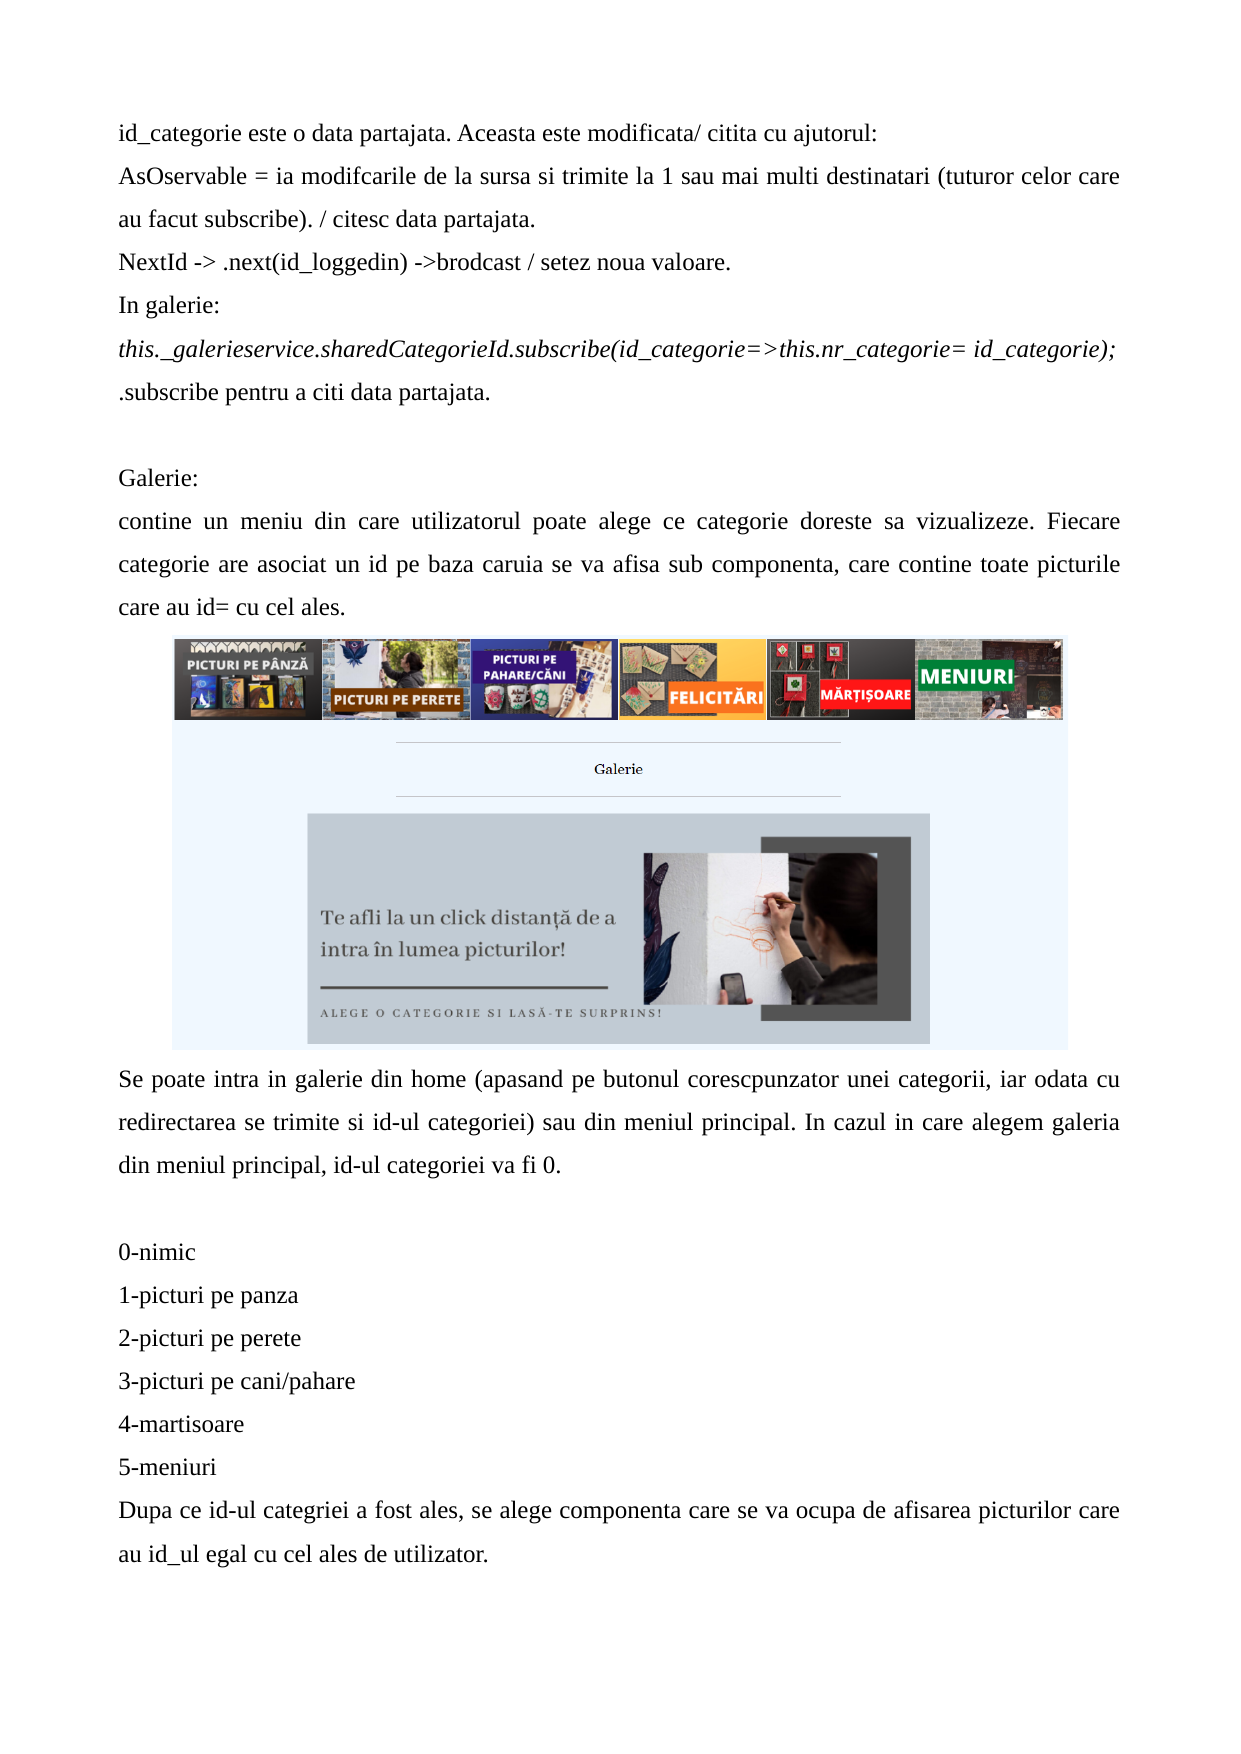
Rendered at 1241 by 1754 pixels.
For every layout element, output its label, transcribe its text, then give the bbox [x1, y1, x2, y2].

text AsOservable = ia modifcarile de la sursa si trimite la 1 sau mai multi destinatari (tuturor celor care au facut subscribe). / citesc data partajata. [118, 161, 1122, 233]
text .subscribe pentru a citi data partajata. [118, 377, 1122, 406]
text 5-meniuri [118, 1452, 1122, 1481]
text In galerie: [118, 291, 1122, 319]
text NextId -> .next(id_loggedin) ->brodcast / setez noua valoare. [118, 247, 1122, 276]
text Galerie: [118, 463, 1122, 492]
text this._galerieservice.sharedCategorieId.subscribe(id_categorie=>this.nr_categorie= id_categorie); [118, 334, 1122, 362]
text Se poate intra in galerie din home (apasand pe butonul corescpunzator unei categorii, iar odata cu redirectarea se trimite si id-ul categoriei) sau din meniul principal. In cazul in care alegem galeria din meniul principal, id-ul categoriei va fi 0. [118, 1050, 1122, 1179]
picture [172, 635, 1069, 1050]
text 1-picturi pe panza [118, 1280, 1122, 1309]
text 2-picturi pe perete [118, 1323, 1122, 1352]
text contine un meniu din care utilizatorul poate alege ce categorie doreste sa vizualizeze. Fiecare categorie are asociat un id pe baza caruia se va afisa sub componenta, care contine toate picturile care au id= cu cel ales. [118, 506, 1122, 621]
text Dupa ce id-ul categriei a fost ales, se alege componenta care se va ocupa de afisarea picturilor care au id_ul egal cu cel ales de utilizator. [118, 1496, 1122, 1567]
text 3-picturi pe cani/pahare [118, 1366, 1122, 1395]
text id_categorie este o data partajata. Aceasta este modificata/ citita cu ajutorul: [118, 118, 1122, 147]
text 0-nimic [118, 1237, 1122, 1266]
text 4-martisoare [118, 1409, 1122, 1438]
